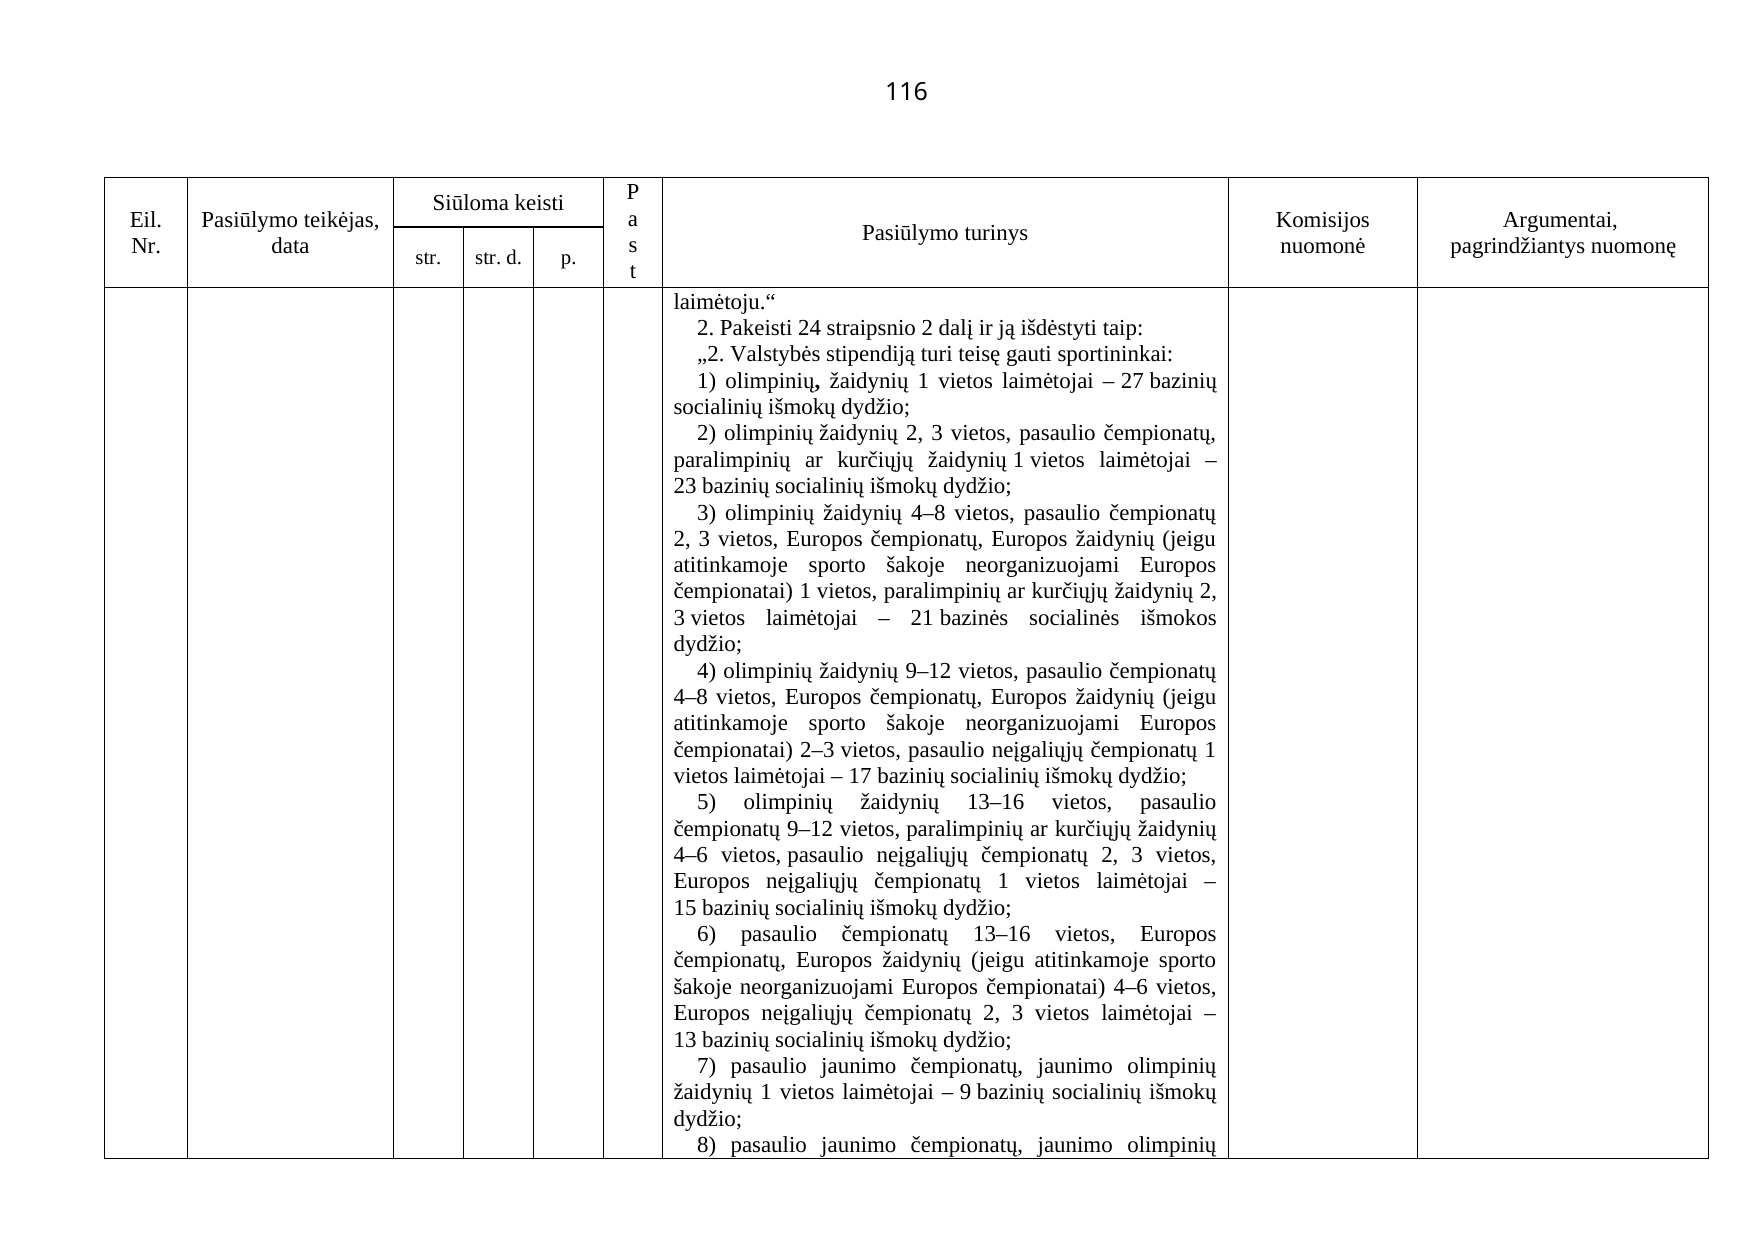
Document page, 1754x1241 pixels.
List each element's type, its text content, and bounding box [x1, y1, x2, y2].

table_cell [604, 288, 662, 1157]
table_header Pastabos [604, 178, 662, 287]
table_cell [394, 288, 463, 1157]
table_header Siūloma keisti [394, 178, 603, 226]
table_cell str. [394, 228, 463, 287]
table_cell [1229, 288, 1417, 1157]
table_cell [464, 288, 533, 1157]
table_header Pasiūlymo turinys [663, 178, 1228, 287]
table_cell [534, 288, 603, 1157]
table_header Argumentai, pagrindžiantys nuomonę [1418, 178, 1708, 287]
table_header Komisijos nuomonė [1229, 178, 1417, 287]
table_cell [188, 288, 393, 1157]
table_cell str. d. [464, 228, 533, 287]
table_header Pasiūlymo teikėjas, data [188, 178, 393, 287]
table_cell [105, 288, 187, 1157]
table_header Eil. Nr. [105, 178, 187, 287]
table_cell p. [534, 228, 603, 287]
table_cell [1418, 288, 1708, 1157]
table_cell laimėtoju.“ 2. Pakeisti 24 straipsnio 2 dalį ir ją išdėstyti taip: „2. Valstybės stipendiją turi teisę gauti sportininkai: 1) olimpinių, žaidynių 1 vietos laimėtojai – 27 bazinių socialinių išmokų dydžio; 2) olimpinių žaidynių 2, 3 vietos, pasaulio čempionatų, paralimpinių ar kurčiųjų žaidynių 1 vietos laimėtojai – 23 bazinių socialinių išmokų dydžio; 3) olimpinių žaidynių 4–8 vietos, pasaulio čempionatų 2, 3 vietos, Europos čempionatų, Europos žaidynių (jeigu atitinkamoje sporto šakoje neorganizuojami Europos čempionatai) 1 vietos, paralimpinių ar kurčiųjų žaidynių 2, 3 vietos laimėtojai – 21 bazinės socialinės išmokos dydžio; 4) olimpinių žaidynių 9–12 vietos, pasaulio čempionatų 4–8 vietos, Europos čempionatų, Europos žaidynių (jeigu atitinkamoje sporto šakoje neorganizuojami Europos čempionatai) 2–3 vietos, pasaulio neįgaliųjų čempionatų 1 vietos laimėtojai – 17 bazinių socialinių išmokų dydžio; 5) olimpinių žaidynių 13–16 vietos, pasaulio čempionatų 9–12 vietos, paralimpinių ar kurčiųjų žaidynių 4–6 vietos, pasaulio neįgaliųjų čempionatų 2, 3 vietos, Europos neįgaliųjų čempionatų 1 vietos laimėtojai – 15 bazinių socialinių išmokų dydžio; 6) pasaulio čempionatų 13–16 vietos, Europos čempionatų, Europos žaidynių (jeigu atitinkamoje sporto šakoje neorganizuojami Europos čempionatai) 4–6 vietos, Europos neįgaliųjų čempionatų 2, 3 vietos laimėtojai – 13 bazinių socialinių išmokų dydžio; 7) pasaulio jaunimo čempionatų, jaunimo olimpinių žaidynių 1 vietos laimėtojai – 9 bazinių socialinių išmokų dydžio; 8) pasaulio jaunimo čempionatų, jaunimo olimpinių [663, 288, 1228, 1157]
